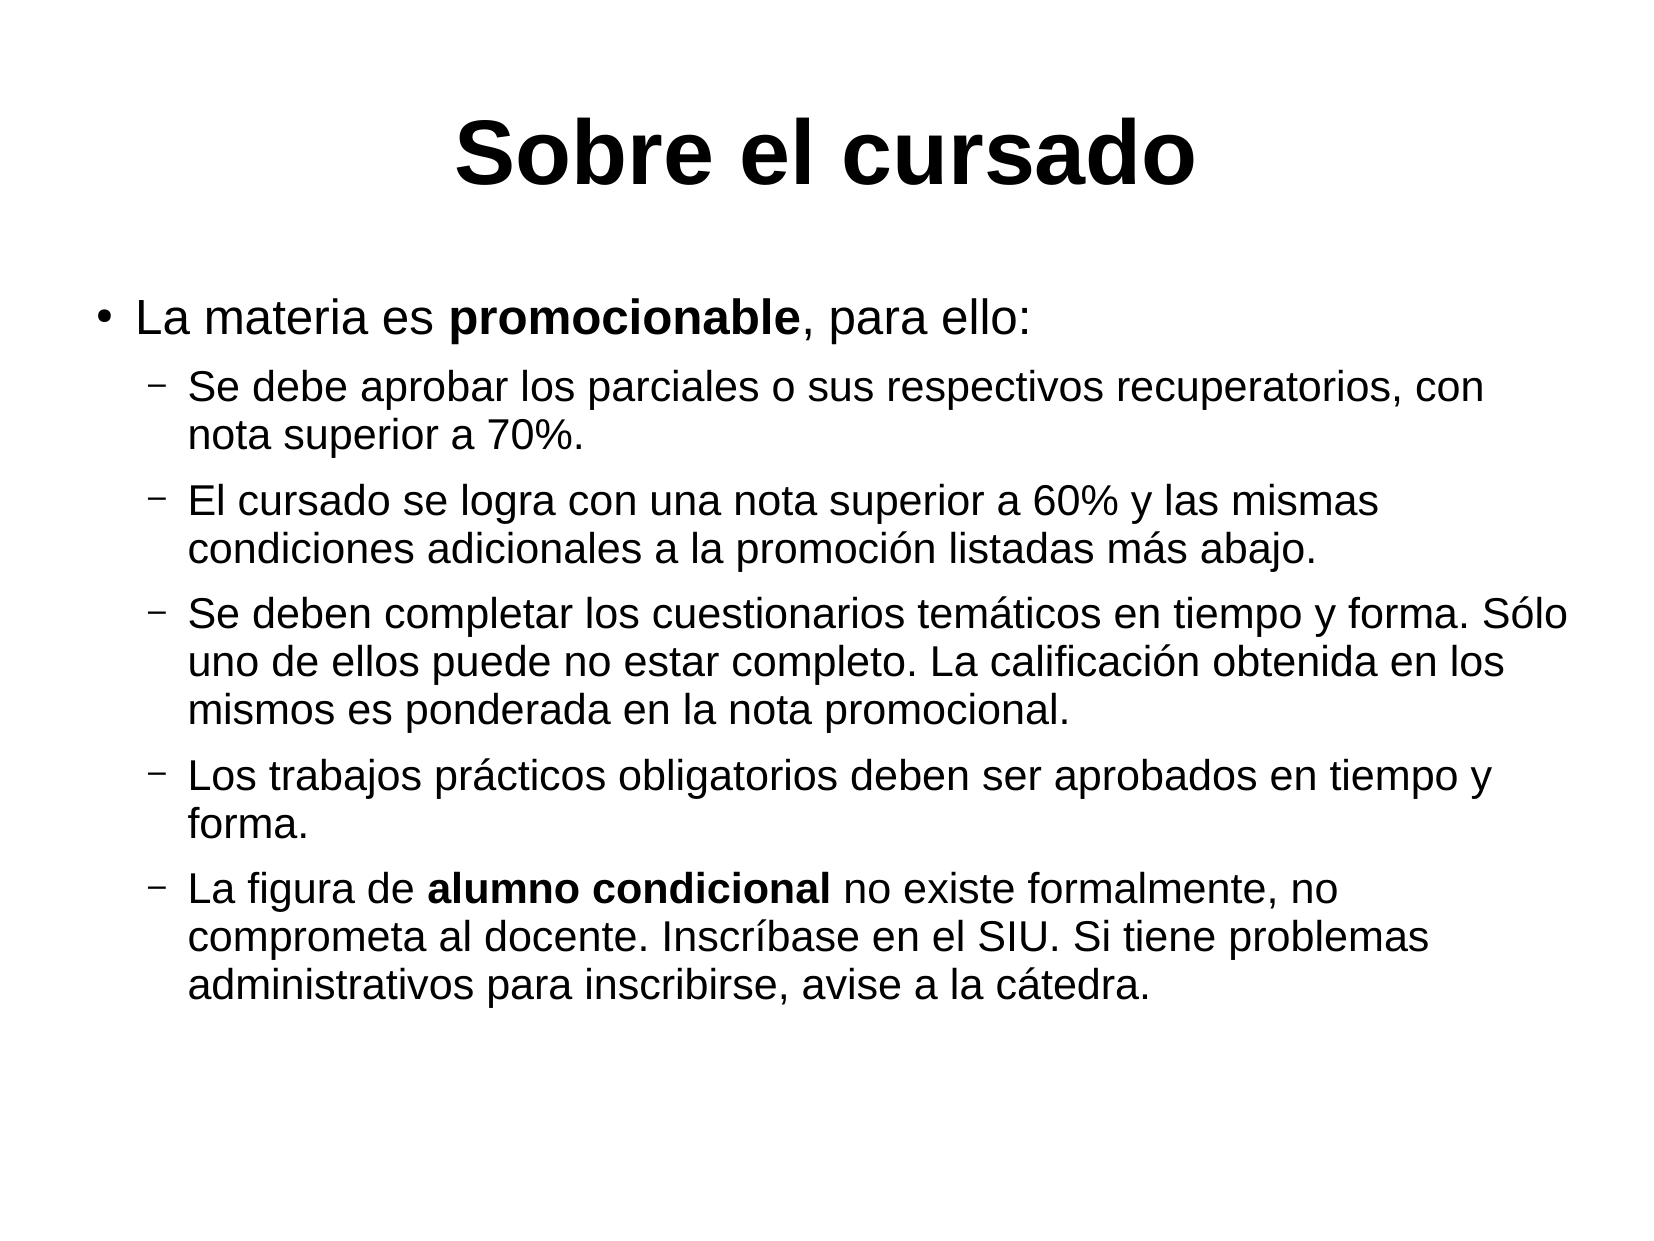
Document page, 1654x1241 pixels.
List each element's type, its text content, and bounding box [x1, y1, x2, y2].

list La materia es promocionable, para ello: Se debe aprobar los parciales o sus respectivos recuperatorios, con nota superior a 70%. El cursado se logra con una nota superior a 60% y las mismas condiciones adicionales a la promoción listadas más abajo. Se deben completar los cuestionarios temáticos en tiempo y forma. Sólo uno de ellos puede no estar completo. La calificación obtenida en los mismos es ponderada en la nota promocional. Los trabajos prácticos obligatorios deben ser aprobados en tiempo y forma. La figura de alumno condicional no existe formalmente, no comprometa al docente. Inscríbase en el SIU. Si tiene problemas administrativos para inscribirse, avise a la cátedra. [82, 290, 1571, 1010]
title Sobre el cursado [82, 49, 1571, 257]
